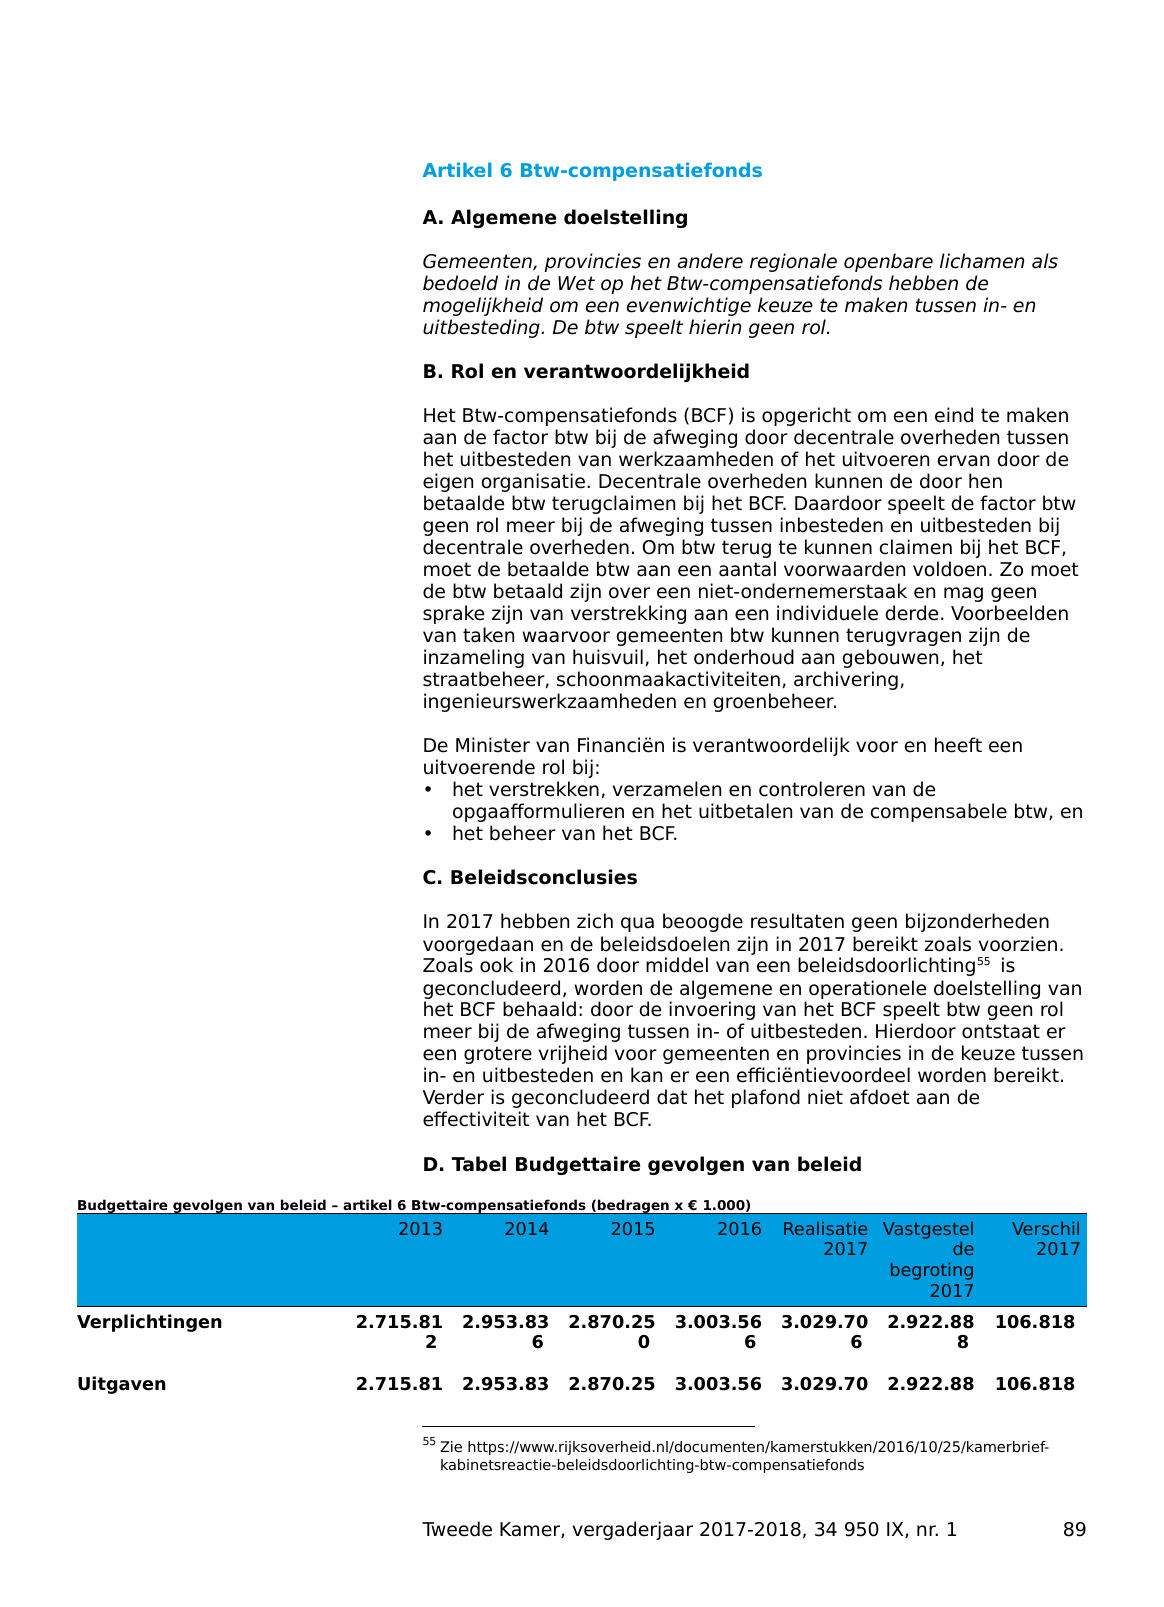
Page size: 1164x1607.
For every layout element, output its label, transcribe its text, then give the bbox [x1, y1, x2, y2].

text Zie https://www.rijksoverheid.nl/documenten/kamerstukken/2016/10/25/kamerbrief-kabinetsreactie-beleidsdoorlichting-btw-compensatiefonds [422, 1435, 1087, 1474]
table_cell 106.818 [980, 1307, 1087, 1353]
table_cell 2.870.250 [555, 1307, 661, 1353]
table_cell 2015 [555, 1214, 661, 1306]
table_cell [768, 1353, 874, 1373]
table_cell Realisatie 2017 [768, 1214, 874, 1306]
subtitle B. Rol en verantwoordelijkheid [422, 361, 1087, 383]
table_cell [343, 1353, 449, 1373]
table_cell 3.003.56 [661, 1374, 768, 1394]
table_cell 2.953.836 [449, 1307, 555, 1353]
table_cell [555, 1353, 661, 1373]
text Het Btw-compensatiefonds (BCF) is opgericht om een eind te maken aan de factor btw bij de afweging door decentrale overheden tussen het uitbesteden van werkzaamheden of het uitvoeren ervan door de eigen organisatie. Decentrale overheden kunnen de door hen betaalde btw terugclaimen bij het BCF. Daardoor speelt de factor btw geen rol meer bij de afweging tussen inbesteden en uitbesteden bij decentrale overheden. Om btw terug te kunnen claimen bij het BCF, moet de betaalde btw aan een aantal voorwaarden voldoen. Zo moet de btw betaald zijn over een niet-ondernemerstaak en mag geen sprake zijn van verstrekking aan een individuele derde. Voorbeelden van taken waarvoor gemeenten btw kunnen terugvragen zijn de inzameling van huisvuil, het onderhoud aan gebouwen, het straatbeheer, schoonmaakactiviteiten, archivering, ingenieurswerkzaamheden en groenbeheer. [422, 405, 1087, 713]
table_cell 3.029.706 [768, 1307, 874, 1353]
table_cell Vastgestelde begroting 2017 [874, 1214, 980, 1306]
subtitle A. Algemene doelstelling [422, 207, 1087, 229]
table_cell 2.715.81 [343, 1374, 449, 1394]
table_cell 3.003.566 [661, 1307, 768, 1353]
table_cell 2.953.83 [449, 1374, 555, 1394]
text • het verstrekken, verzamelen en controleren van de opgaafformulieren en het uitbetalen van de compensabele btw, en [422, 779, 1087, 823]
table_cell 2013 [343, 1214, 449, 1306]
table_cell 2.922.88 [874, 1374, 980, 1394]
table_cell [661, 1353, 768, 1373]
table_cell 3.029.70 [768, 1374, 874, 1394]
table_cell 106.818 [980, 1374, 1087, 1394]
table_header Budgettaire gevolgen van beleid – artikel 6 Btw-compensatiefonds (bedragen x € 1.000) [77, 1197, 1087, 1213]
table_cell 2.870.25 [555, 1374, 661, 1394]
text Gemeenten, provincies en andere regionale openbare lichamen als bedoeld in de Wet op het Btw-compensatiefonds hebben de mogelijkheid om een evenwichtige keuze te maken tussen in- en uitbesteding. De btw speelt hierin geen rol. [422, 251, 1087, 339]
table_cell 2014 [449, 1214, 555, 1306]
subtitle Artikel 6 Btw-compensatiefonds [422, 160, 1087, 182]
subtitle D. Tabel Budgettaire gevolgen van beleid [422, 1153, 1087, 1175]
table_cell [77, 1214, 342, 1306]
table_cell 2.922.888 [874, 1307, 980, 1353]
subtitle C. Beleidsconclusies [422, 867, 1087, 889]
table_cell Uitgaven [77, 1374, 342, 1394]
table_cell [980, 1353, 1087, 1373]
table_cell [449, 1353, 555, 1373]
table_cell Verschil 2017 [980, 1214, 1087, 1306]
text In 2017 hebben zich qua beoogde resultaten geen bijzonderheden voorgedaan en de beleidsdoelen zijn in 2017 bereikt zoals voorzien. Zoals ook in 2016 door middel van een beleidsdoorlichting is geconcludeerd, worden de algemene en operationele doelstelling van het BCF behaald: door de invoering van het BCF speelt btw geen rol meer bij de afweging tussen in- of uitbesteden. Hierdoor ontstaat er een grotere vrijheid voor gemeenten en provincies in de keuze tussen in- en uitbesteden en kan er een efficiëntievoordeel worden bereikt. Verder is geconcludeerd dat het plafond niet afdoet aan de effectiviteit van het BCF. [422, 911, 1087, 1131]
text • het beheer van het BCF. [422, 823, 1087, 845]
table_cell [874, 1353, 980, 1373]
text De Minister van Financiën is verantwoordelijk voor en heeft een uitvoerende rol bij: [422, 735, 1087, 779]
table_cell 2.715.812 [343, 1307, 449, 1353]
table_cell 2016 [661, 1214, 768, 1306]
table_cell [77, 1353, 342, 1373]
table_cell Verplichtingen [77, 1307, 342, 1353]
